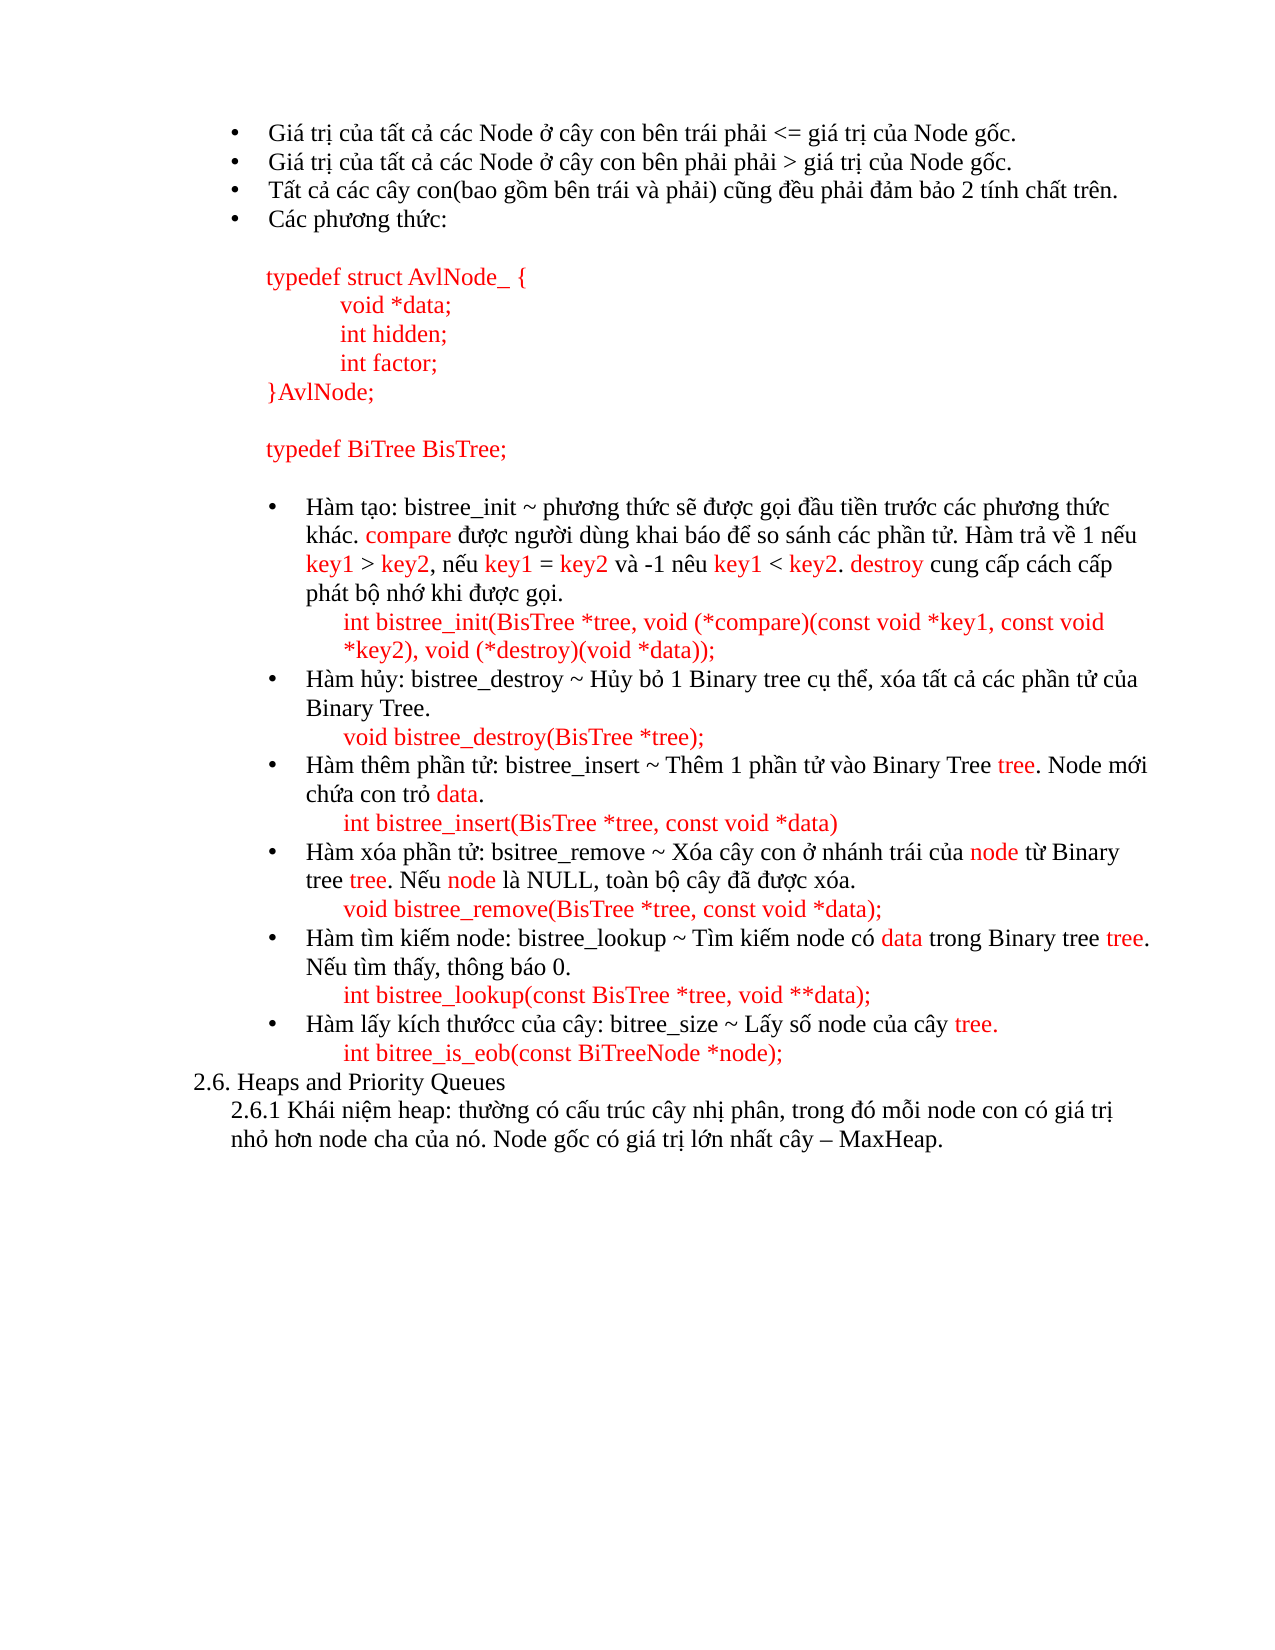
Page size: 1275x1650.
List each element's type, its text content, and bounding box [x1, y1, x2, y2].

list Hàm tạo: bistree_init ~ phương thức sẽ được gọi đầu tiền trước các phương thức khác. compare được người dùng khai báo để so sánh các phần tử. Hàm trả về 1 nếu key1 > key2, nếu key1 = key2 và -1 nêu key1 < key2. destroy cung cấp cách cấp phát bộ nhớ khi được gọi. [268, 492, 1157, 607]
list Hàm xóa phần tử: bsitree_remove ~ Xóa cây con ở nhánh trái của node từ Binary tree tree. Nếu node là NULL, toàn bộ cây đã được xóa. [268, 837, 1157, 894]
list int bistree_lookup(const BisTree *tree, void **data); [306, 981, 1157, 1009]
list int bistree_insert(BisTree *tree, const void *data) [306, 808, 1157, 837]
text typedef struct AvlNode_ { [118, 262, 1157, 291]
list void bistree_destroy(BisTree *tree); [306, 722, 1157, 751]
text int hidden; [118, 319, 1157, 348]
list Hàm hủy: bistree_destroy ~ Hủy bỏ 1 Binary tree cụ thể, xóa tất cả các phần tử của Binary Tree. [268, 664, 1157, 722]
list Giá trị của tất cả các Node ở cây con bên trái phải <= giá trị của Node gốc. [231, 118, 1157, 147]
list 2.6. Heaps and Priority Queues [156, 1067, 1157, 1096]
list 2.6.1 Khái niệm heap: thường có cấu trúc cây nhị phân, trong đó mỗi node con có giá trị nhỏ hơn node cha của nó. Node gốc có giá trị lớn nhất cây – MaxHeap. [193, 1096, 1157, 1153]
list Tất cả các cây con(bao gồm bên trái và phải) cũng đều phải đảm bảo 2 tính chất trên. [231, 176, 1157, 204]
text int factor; [118, 348, 1157, 377]
list void bistree_remove(BisTree *tree, const void *data); [306, 894, 1157, 923]
list Giá trị của tất cả các Node ở cây con bên phải phải > giá trị của Node gốc. [231, 147, 1157, 176]
list int bitree_is_eob(const BiTreeNode *node); [306, 1038, 1157, 1067]
text void *data; [118, 291, 1157, 319]
text }AvlNode; [118, 377, 1157, 406]
list Hàm lấy kích thướcc của cây: bitree_size ~ Lấy số node của cây tree. [268, 1009, 1157, 1038]
list Hàm thêm phần tử: bistree_insert ~ Thêm 1 phần tử vào Binary Tree tree. Node mới chứa con trỏ data. [268, 751, 1157, 808]
text typedef BiTree BisTree; [118, 434, 1157, 463]
list int bistree_init(BisTree *tree, void (*compare)(const void *key1, const void *key2), void (*destroy)(void *data)); [306, 607, 1157, 664]
list Hàm tìm kiếm node: bistree_lookup ~ Tìm kiếm node có data trong Binary tree tree. Nếu tìm thấy, thông báo 0. [268, 923, 1157, 981]
list Các phương thức: [231, 204, 1157, 233]
